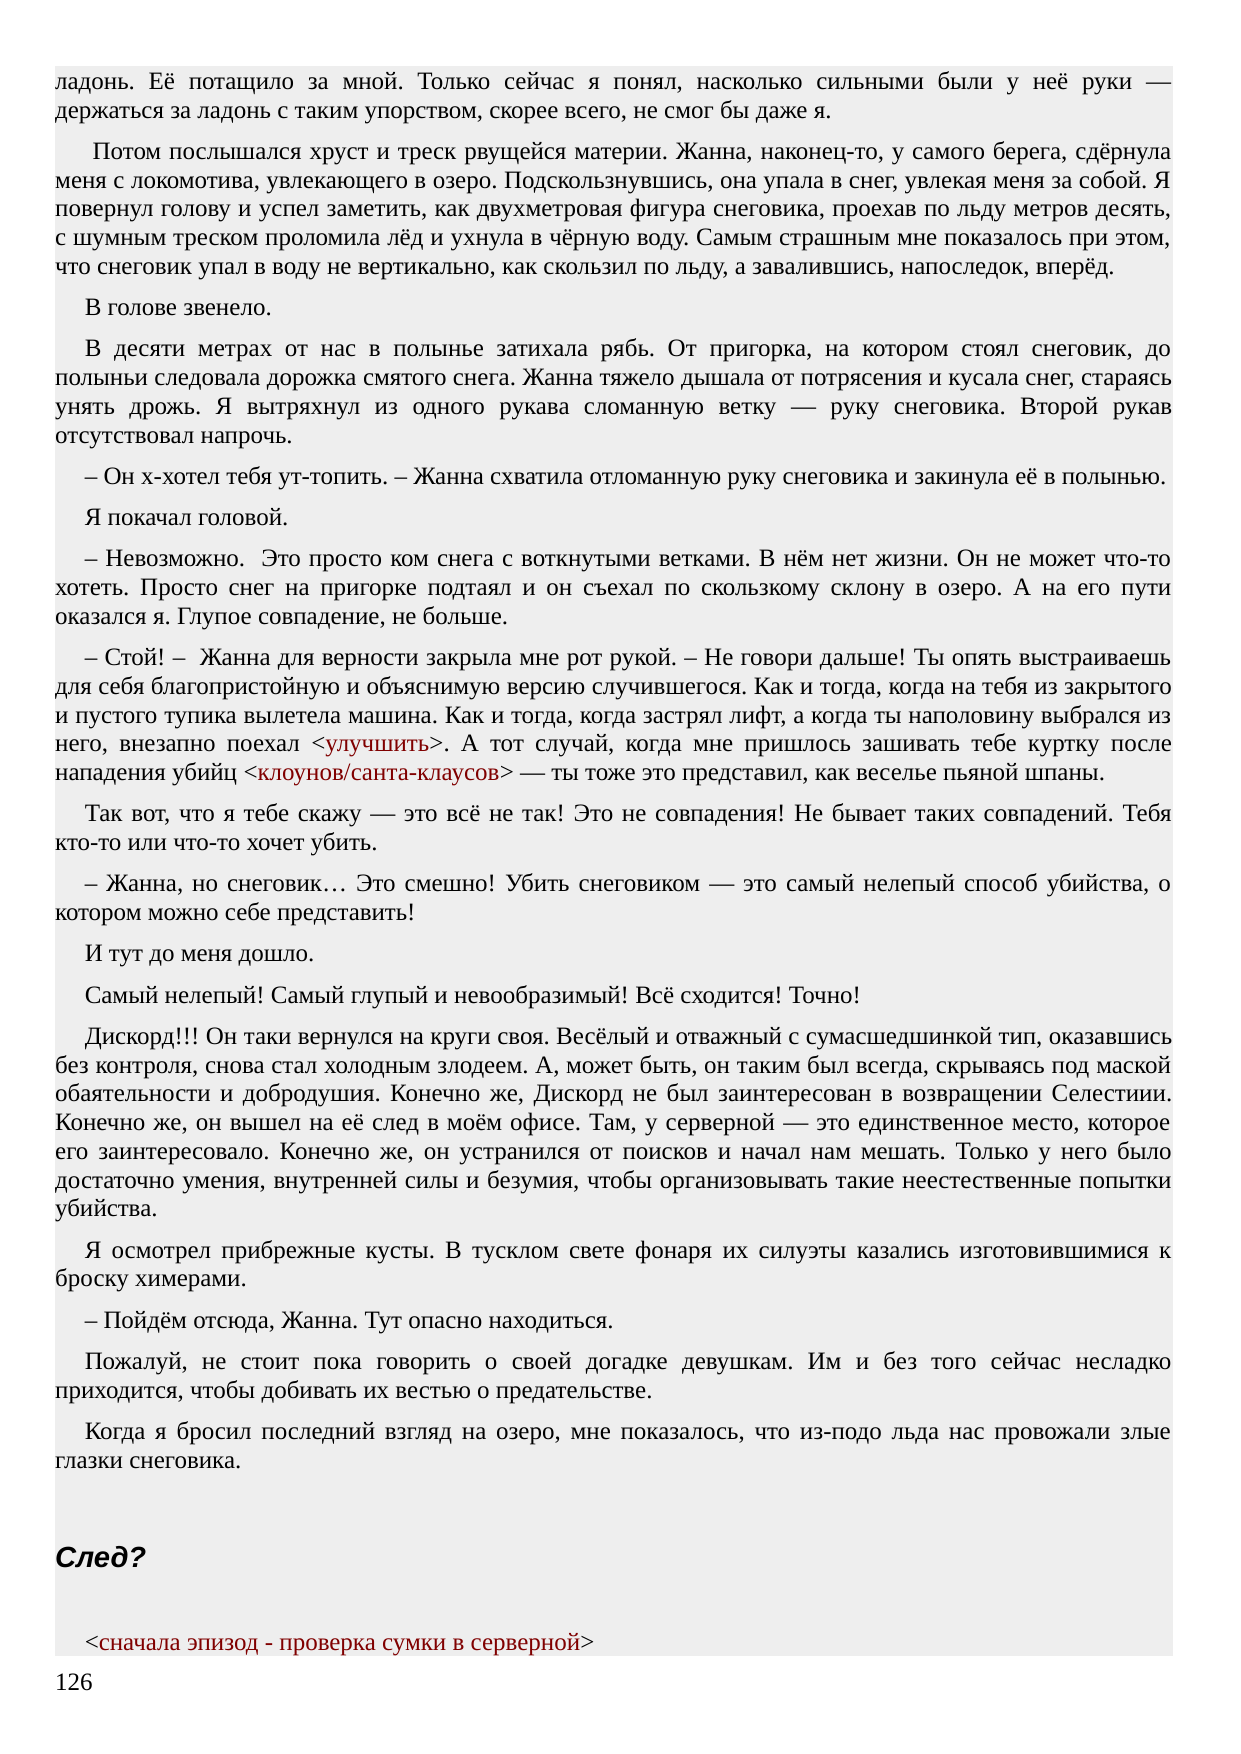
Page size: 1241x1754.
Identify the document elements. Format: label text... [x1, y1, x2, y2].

text – Он х-хотел тебя ут-топить. – Жанна схватила отломанную руку снеговика и закинула её в полынью. [55, 461, 1173, 490]
text Я покачал головой. [55, 502, 1173, 531]
text – Стой! – Жанна для верности закрыла мне рот рукой. – Не говори дальше! Ты опять выстраиваешь для себя благопристойную и объяснимую версию случившегося. Как и тогда, когда на тебя из закрытого и пустого тупика вылетела машина. Как и тогда, когда застрял лифт, а когда ты наполовину выбрался из него, внезапно поехал <улучшить>. А тот случай, когда мне пришлось зашивать тебе куртку после нападения убийц <клоунов/санта-клаусов> — ты тоже это представил, как веселье пьяной шпаны. [55, 642, 1173, 786]
subtitle След? [55, 1540, 1173, 1573]
text И тут до меня дошло. [55, 938, 1173, 967]
text Пожалуй, не стоит пока говорить о своей догадке девушкам. Им и без того сейчас несладко приходится, чтобы добивать их вестью о предательстве. [55, 1346, 1173, 1403]
text – Жанна, но снеговик… Это смешно! Убить снеговиком — это самый нелепый способ убийства, о котором можно себе представить! [55, 868, 1173, 926]
text <сначала эпизод - проверка сумки в серверной> [55, 1627, 1173, 1656]
text Дискорд!!! Он таки вернулся на круги своя. Весёлый и отважный с сумасшедшинкой тип, оказавшись без контроля, снова стал холодным злодеем. А, может быть, он таким был всегда, скрываясь под маской обаятельности и добродушия. Конечно же, Дискорд не был заинтересован в возвращении Селестиии. Конечно же, он вышел на её след в моём офисе. Там, у серверной — это единственное место, которое его заинтересовало. Конечно же, он устранился от поисков и начал нам мешать. Только у него было достаточно умения, внутренней силы и безумия, чтобы организовывать такие неестественные попытки убийства. [55, 1021, 1173, 1222]
text В голове звенело. [55, 292, 1173, 321]
text Потом послышался хруст и треск рвущейся материи. Жанна, наконец-то, у самого берега, сдёрнула меня с локомотива, увлекающего в озеро. Подскользнувшись, она упала в снег, увлекая меня за собой. Я повернул голову и успел заметить, как двухметровая фигура снеговика, проехав по льду метров десять, с шумным треском проломила лёд и ухнула в чёрную воду. Самым страшным мне показалось при этом, что снеговик упал в воду не вертикально, как скользил по льду, а завалившись, напоследок, вперёд. [55, 136, 1173, 280]
text Так вот, что я тебе скажу — это всё не так! Это не совпадения! Не бывает таких совпадений. Тебя кто-то или что-то хочет убить. [55, 798, 1173, 856]
text – Невозможно. Это просто ком снега с воткнутыми ветками. В нём нет жизни. Он не может что-то хотеть. Просто снег на пригорке подтаял и он съехал по скользкому склону в озеро. А на его пути оказался я. Глупое совпадение, не больше. [55, 543, 1173, 630]
text ладонь. Её потащило за мной. Только сейчас я понял, насколько сильными были у неё руки — держаться за ладонь с таким упорством, скорее всего, не смог бы даже я. [55, 66, 1173, 123]
text В десяти метрах от нас в полынье затихала рябь. От пригорка, на котором стоял снеговик, до полыньи следовала дорожка смятого снега. Жанна тяжело дышала от потрясения и кусала снег, стараясь унять дрожь. Я вытряхнул из одного рукава сломанную ветку — руку снеговика. Второй рукав отсутствовал напрочь. [55, 333, 1173, 448]
text – Пойдём отсюда, Жанна. Тут опасно находиться. [55, 1305, 1173, 1333]
text Я осмотрел прибрежные кусты. В тусклом свете фонаря их силуэты казались изготовившимися к броску химерами. [55, 1235, 1173, 1292]
text Когда я бросил последний взгляд на озеро, мне показалось, что из-подо льда нас провожали злые глазки снеговика. [55, 1416, 1173, 1473]
text Самый нелепый! Самый глупый и невообразимый! Всё сходится! Точно! [55, 980, 1173, 1008]
